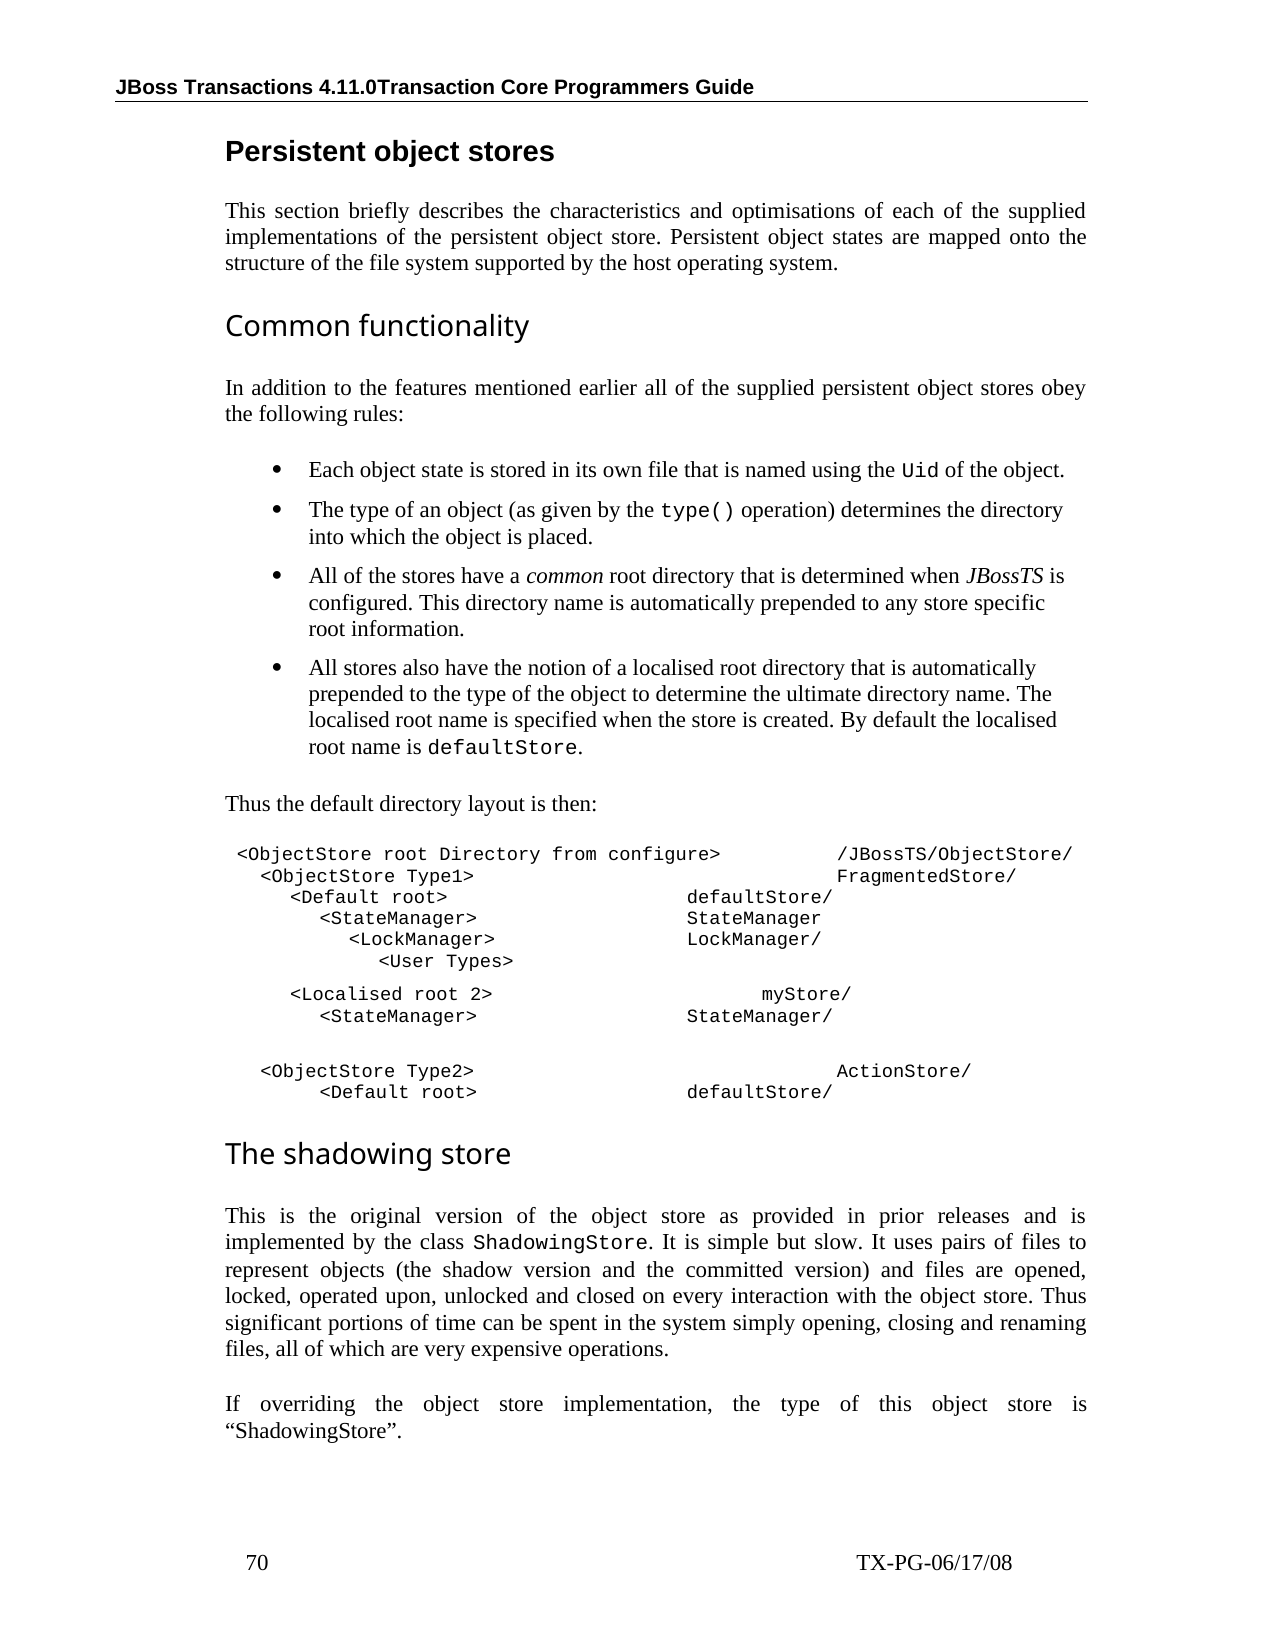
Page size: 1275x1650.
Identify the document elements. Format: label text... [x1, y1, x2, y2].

subtitle The shadowing store [225, 1133, 1088, 1173]
subtitle Common functionality [225, 305, 1088, 344]
list All stores also have the notion of a localised root directory that is automatically prepended to the type of the object to determine the ultimate directory name. The localised root name is specified when the store is created. By default the localised root name is defaultStore. [273, 654, 1088, 760]
text Thus the default directory layout is then: [225, 789, 1088, 816]
text <Localised root 2> myStore/ <StateManager> StateManager/ [237, 985, 1088, 1049]
list Each object state is stored in its own file that is named using the Uid of the object. [273, 456, 1088, 483]
text <ObjectStore Type2> ActionStore/ <Default root> defaultStore/ [237, 1061, 1088, 1104]
list All of the stores have a common root directory that is determined when JBossTS is configured. This directory name is automatically prepended to any store specific root information. [273, 562, 1088, 641]
text <ObjectStore root Directory from configure> /JBossTS/ObjectStore/ <ObjectStore Type1> FragmentedStore/ <Default root> defaultStore/ <StateManager> StateManager <LockManager> LockManager/ <User Types> [237, 845, 1088, 973]
list The type of an object (as given by the type() operation) determines the directory into which the object is placed. [273, 496, 1088, 550]
subtitle Persistent object stores [225, 134, 1088, 167]
text In addition to the features mentioned earlier all of the supplied persistent object stores obey the following rules: [225, 374, 1088, 426]
text This section briefly describes the characteristics and optimisations of each of the supplied implementations of the persistent object store. Persistent object states are mapped onto the structure of the file system supported by the host operating system. [225, 197, 1088, 276]
text This is the original version of the object store as provided in prior releases and is implemented by the class ShadowingStore. It is simple but slow. It uses pairs of files to represent objects (the shadow version and the committed version) and files are opened, locked, operated upon, unlocked and closed on every interaction with the object store. Thus significant portions of time can be spent in the system simply opening, closing and renaming files, all of which are very expensive operations. [225, 1202, 1088, 1361]
text If overriding the object store implementation, the type of this object store is “ShadowingStore”. [225, 1390, 1088, 1443]
